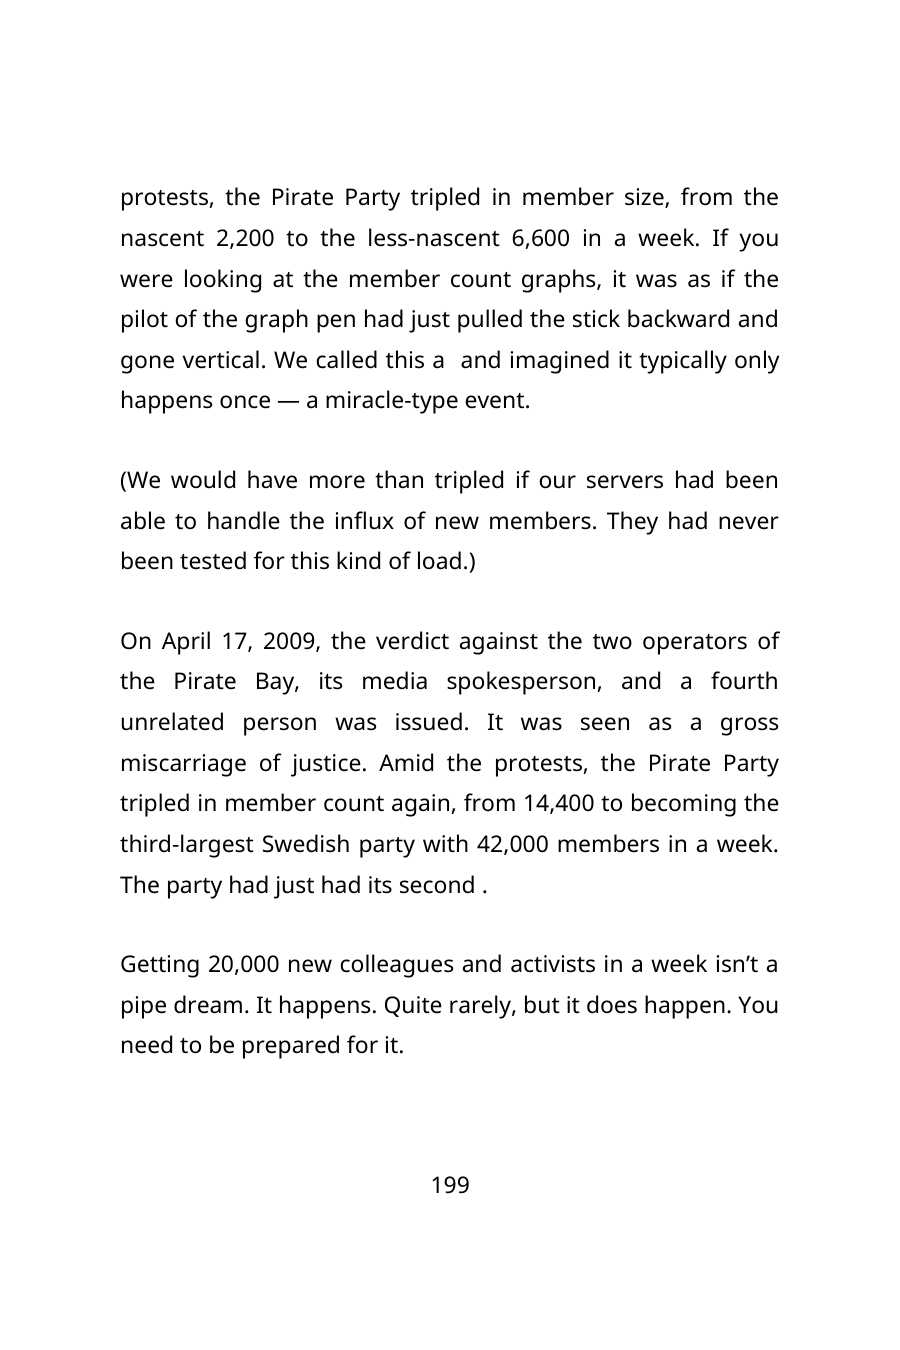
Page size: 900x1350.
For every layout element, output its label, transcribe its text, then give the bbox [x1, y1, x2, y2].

text Getting 20,000 new colleagues and activists in a week isn’t a pipe dream. It happens. Quite rarely, but it does happen. You need to be prepared for it. [120, 948, 780, 1061]
text protests, the Pirate Party tripled in member size, from the nascent 2,200 to the less-nascent 6,600 in a week. If you were looking at the member count graphs, it was as if the pilot of the graph pen had just pulled the stick backward and gone vertical. We called this a and imagined it typically only happens once — a miracle-type event. [120, 181, 780, 416]
text On April 17, 2009, the verdict against the two operators of the Pirate Bay, its media spokesperson, and a fourth unrelated person was issued. It was seen as a gross miscarriage of justice. Amid the protests, the Pirate Party tripled in member count again, from 14,400 to becoming the third-largest Swedish party with 42,000 members in a week. The party had just had its second . [120, 625, 780, 900]
text (We would have more than tripled if our servers had been able to handle the influx of new members. They had never been tested for this kind of load.) [120, 464, 780, 576]
